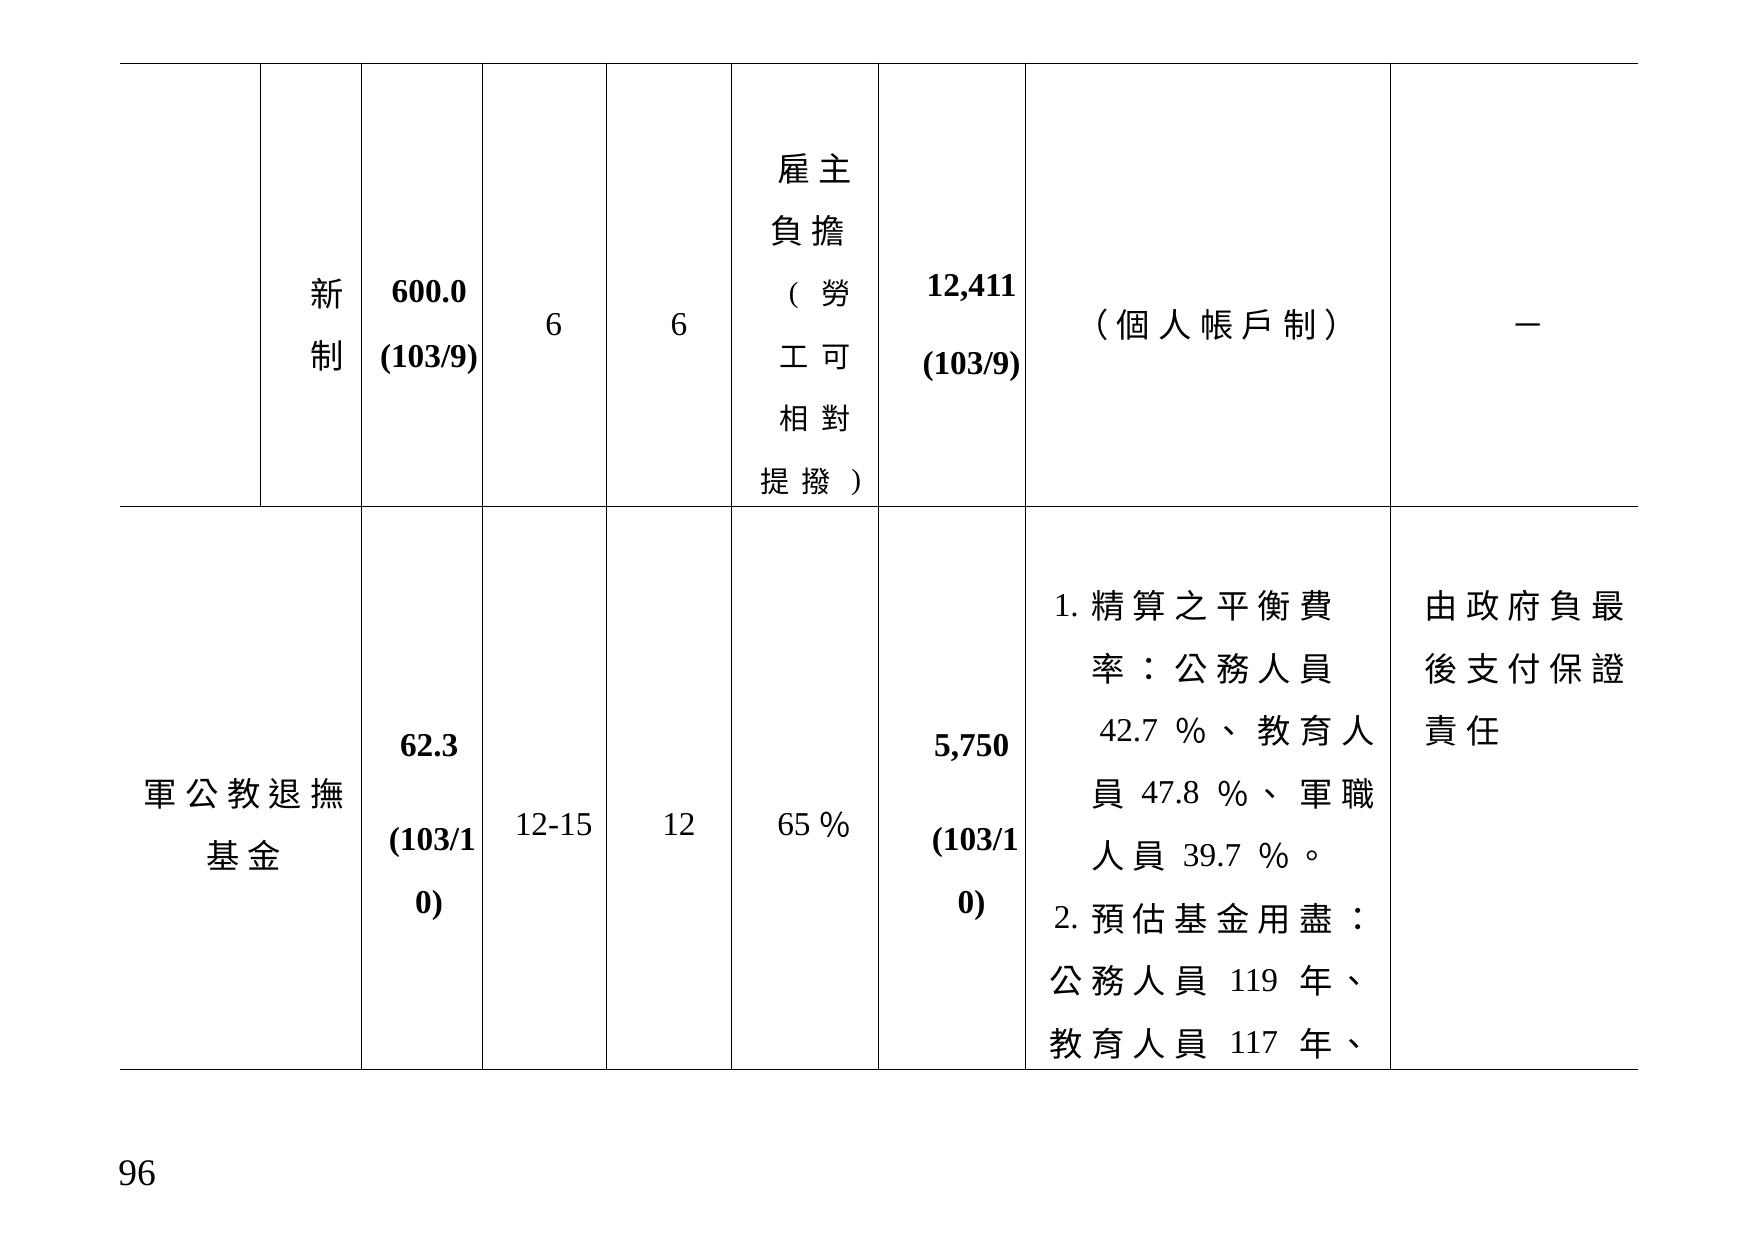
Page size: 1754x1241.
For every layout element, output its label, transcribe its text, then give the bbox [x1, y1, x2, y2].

table_cell [120, 64, 260, 506]
table_cell 65％ [732, 507, 878, 1068]
table_cell － [1391, 64, 1637, 506]
table_cell 5,750 (103/10) [879, 507, 1025, 1068]
table_cell 雇主負擔(勞工可相對提撥) [732, 64, 878, 506]
table_cell 12,411 (103/9) [879, 64, 1025, 506]
table_cell 由政府負最後支付保證責任 [1391, 507, 1637, 1068]
table_cell 12-15 [483, 507, 606, 1068]
table_cell 1.精算之平衡費率：公務人員42.7％、教育人員47.8％、軍職人員39.7％。 2.預估基金用盡：公務人員119年、教育人員117年、 [1026, 507, 1390, 1068]
table_cell 6 [483, 64, 606, 506]
table_cell 6 [607, 64, 731, 506]
table_cell 新制 [261, 64, 361, 506]
table_cell 600.0 (103/9) [362, 64, 482, 506]
table_cell （個人帳戶制） [1026, 64, 1390, 506]
table_cell 62.3 (103/10) [362, 507, 482, 1068]
table_cell 軍公教退撫基金 [120, 507, 361, 1068]
table_cell 12 [607, 507, 731, 1068]
